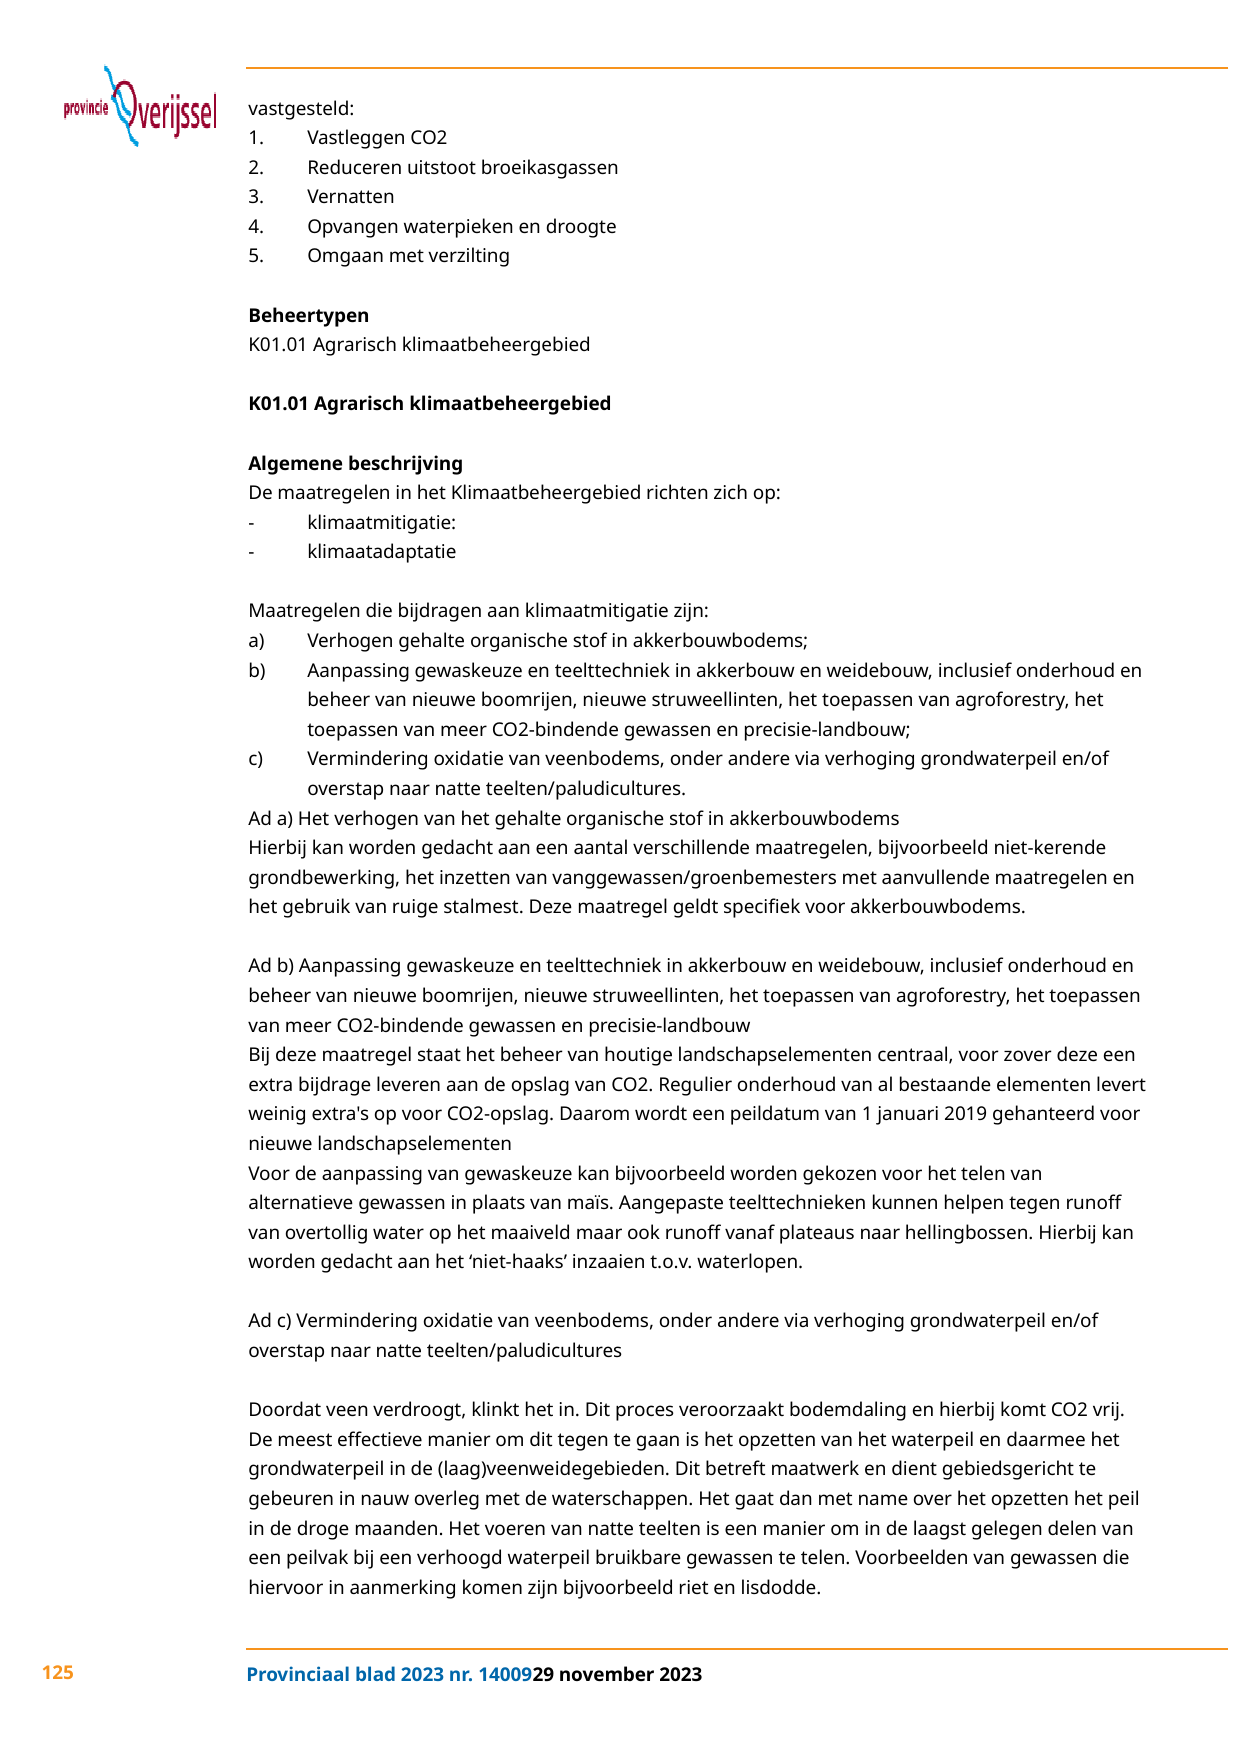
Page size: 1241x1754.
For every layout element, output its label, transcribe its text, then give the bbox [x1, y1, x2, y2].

list Vernatten [248, 183, 1152, 209]
list Vermindering oxidatie van veenbodems, onder andere via verhoging grondwaterpeil en/of overstap naar natte teelten/paludicultures. [248, 746, 1152, 801]
text Ad a) Het verhogen van het gehalte organische stof in akkerbouwbodems [248, 805, 1152, 831]
text Bij deze maatregel staat het beheer van houtige landschapselementen centraal, voor zover deze een extra bijdrage leveren aan de opslag van CO2. Regulier onderhoud van al bestaande elementen levert weinig extra's op voor CO2-opslag. Daarom wordt een peildatum van 1 januari 2019 gehanteerd voor nieuwe landschapselementen [248, 1041, 1152, 1156]
text Voor de aanpassing van gewaskeuze kan bijvoorbeeld worden gekozen voor het telen van alternatieve gewassen in plaats van maïs. Aangepaste teelttechnieken kunnen helpen tegen runoff van overtollig water op het maaiveld maar ook runoff vanaf plateaus naar hellingbossen. Hierbij kan worden gedacht aan het ‘niet-haaks’ inzaaien t.o.v. waterlopen. [248, 1160, 1152, 1274]
text vastgesteld: [248, 95, 1152, 121]
list klimaatadaptatie [248, 538, 1152, 564]
text Doordat veen verdroogt, klinkt het in. Dit proces veroorzaakt bodemdaling en hierbij komt CO2 vrij. De meest effectieve manier om dit tegen te gaan is het opzetten van het waterpeil en daarmee het grondwaterpeil in de (laag)veenweidegebieden. Dit betreft maatwerk en dient gebiedsgericht te gebeuren in nauw overleg met de waterschappen. Het gaat dan met name over het opzetten het peil in de droge maanden. Het voeren van natte teelten is een manier om in de laagst gelegen delen van een peilvak bij een verhoogd waterpeil bruikbare gewassen te telen. Voorbeelden van gewassen die hiervoor in aanmerking komen zijn bijvoorbeeld riet en lisdodde. [248, 1396, 1152, 1600]
text De maatregelen in het Klimaatbeheergebied richten zich op: [248, 479, 1152, 505]
list Vastleggen CO2 [248, 124, 1152, 150]
text K01.01 Agrarisch klimaatbeheergebied [248, 391, 1152, 416]
picture [41, 47, 231, 172]
text Ad c) Vermindering oxidatie van veenbodems, onder andere via verhoging grondwaterpeil en/of overstap naar natte teelten/paludicultures [248, 1308, 1152, 1363]
list Reduceren uitstoot broeikasgassen [248, 154, 1152, 180]
text Hierbij kan worden gedacht aan een aantal verschillende maatregelen, bijvoorbeeld niet-kerende grondbewerking, het inzetten van vanggewassen/groenbemesters met aanvullende maatregelen en het gebruik van ruige stalmest. Deze maatregel geldt specifiek voor akkerbouwbodems. [248, 834, 1152, 919]
list Verhogen gehalte organische stof in akkerbouwbodems; [248, 627, 1152, 653]
text K01.01 Agrarisch klimaatbeheergebied [248, 331, 1152, 357]
list Omgaan met verzilting [248, 243, 1152, 268]
text Ad b) Aanpassing gewaskeuze en teelttechniek in akkerbouw en weidebouw, inclusief onderhoud en beheer van nieuwe boomrijen, nieuwe struweellinten, het toepassen van agroforestry, het toepassen van meer CO2-bindende gewassen en precisie-landbouw [248, 953, 1152, 1038]
text Beheertypen [248, 302, 1152, 328]
list Aanpassing gewaskeuze en teelttechniek in akkerbouw en weidebouw, inclusief onderhoud en beheer van nieuwe boomrijen, nieuwe struweellinten, het toepassen van agroforestry, het toepassen van meer CO2-bindende gewassen en precisie-landbouw; [248, 657, 1152, 742]
list klimaatmitigatie: [248, 509, 1152, 535]
text Algemene beschrijving [248, 450, 1152, 476]
text Maatregelen die bijdragen aan klimaatmitigatie zijn: [248, 598, 1152, 623]
list Opvangen waterpieken en droogte [248, 213, 1152, 239]
